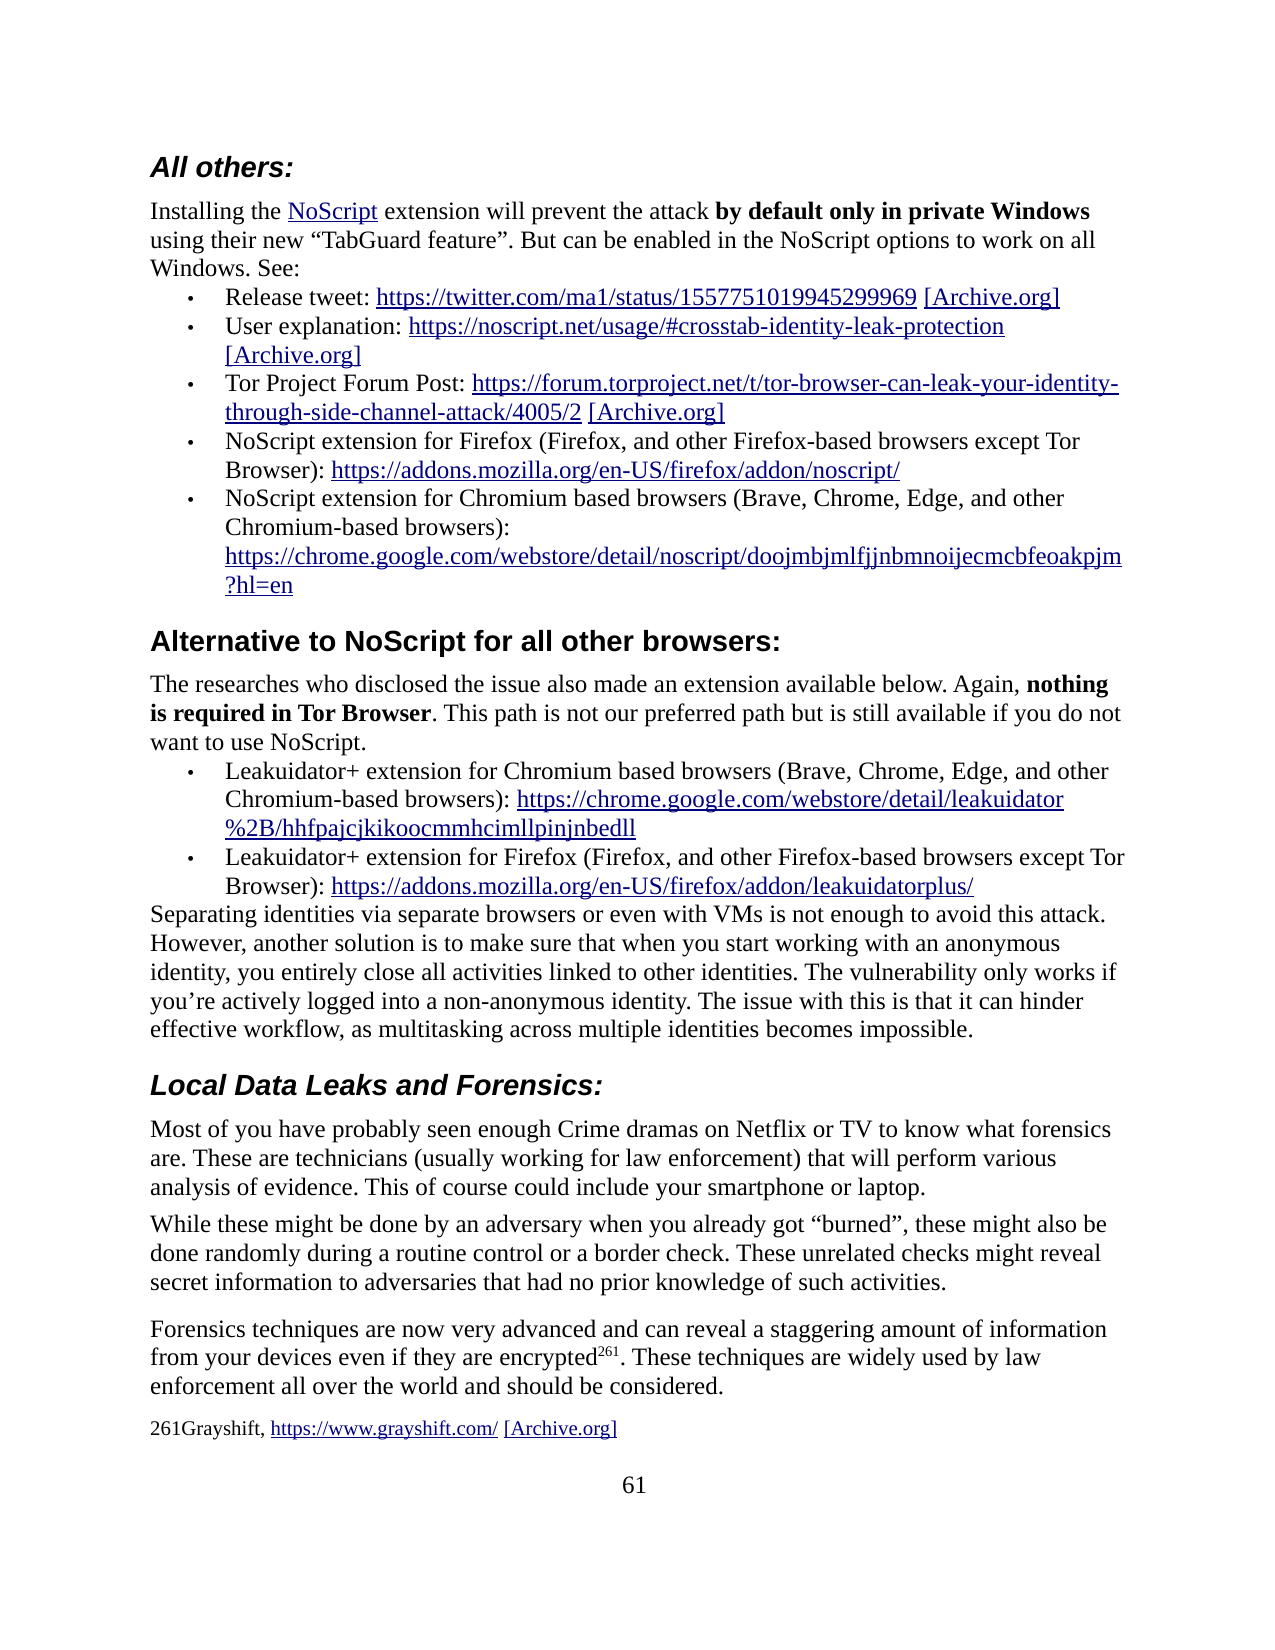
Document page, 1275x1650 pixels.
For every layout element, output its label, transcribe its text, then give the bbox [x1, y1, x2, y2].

list Release tweet: https://twitter.com/ma1/status/1557751019945299969 [Archive.org] [187, 282, 1125, 311]
subtitle Alternative to NoScript for all other browsers: [150, 623, 1125, 657]
text Grayshift, https://www.grayshift.com/ [Archive.org] [150, 1416, 1125, 1440]
subtitle Local Data Leaks and Forensics: [150, 1068, 1125, 1102]
text Installing the NoScript extension will prevent the attack by default only in private Windows using their new “TabGuard feature”. But can be enabled in the NoScript options to work on all Windows. See: [150, 196, 1125, 282]
list NoScript extension for Chromium based browsers (Brave, Chrome, Edge, and other Chromium-based browsers): https://chrome.google.com/webstore/detail/noscript/doojmbjmlfjjnbmnoijecmcbfeoakpjm?hl=en [187, 483, 1125, 598]
text Most of you have probably seen enough Crime dramas on Netflix or TV to know what forensics are. These are technicians (usually working for law enforcement) that will perform various analysis of evidence. This of course could include your smartphone or laptop. [150, 1114, 1125, 1201]
list Leakuidator+ extension for Firefox (Firefox, and other Firefox-based browsers except Tor Browser): https://addons.mozilla.org/en-US/firefox/addon/leakuidatorplus/ [187, 842, 1125, 899]
list User explanation: https://noscript.net/usage/#crosstab-identity-leak-protection [Archive.org] [187, 311, 1125, 368]
text The researches who disclosed the issue also made an extension available below. Again, nothing is required in Tor Browser. This path is not our preferred path but is still available if you do not want to use NoScript. [150, 669, 1125, 756]
list Leakuidator+ extension for Chromium based browsers (Brave, Chrome, Edge, and other Chromium-based browsers): https://chrome.google.com/webstore/detail/leakuidator%2B/hhfpajcjkikoocmmhcimllpinjnbedll [187, 756, 1125, 842]
list NoScript extension for Firefox (Firefox, and other Firefox-based browsers except Tor Browser): https://addons.mozilla.org/en-US/firefox/addon/noscript/ [187, 426, 1125, 483]
subtitle All others: [150, 150, 1125, 183]
text While these might be done by an adversary when you already got “burned”, these might also be done randomly during a routine control or a border check. These unrelated checks might reveal secret information to adversaries that had no prior knowledge of such activities. [150, 1209, 1125, 1296]
list Tor Project Forum Post: https://forum.torproject.net/t/tor-browser-can-leak-your-identity-through-side-channel-attack/4005/2 [Archive.org] [187, 368, 1125, 426]
text Separating identities via separate browsers or even with VMs is not enough to avoid this attack. However, another solution is to make sure that when you start working with an anonymous identity, you entirely close all activities linked to other identities. The vulnerability only works if you’re actively logged into a non-anonymous identity. The issue with this is that it can hinder effective workflow, as multitasking across multiple identities becomes impossible. [150, 899, 1125, 1043]
text Forensics techniques are now very advanced and can reveal a staggering amount of information from your devices even if they are encrypted. These techniques are widely used by law enforcement all over the world and should be considered. [150, 1314, 1125, 1400]
